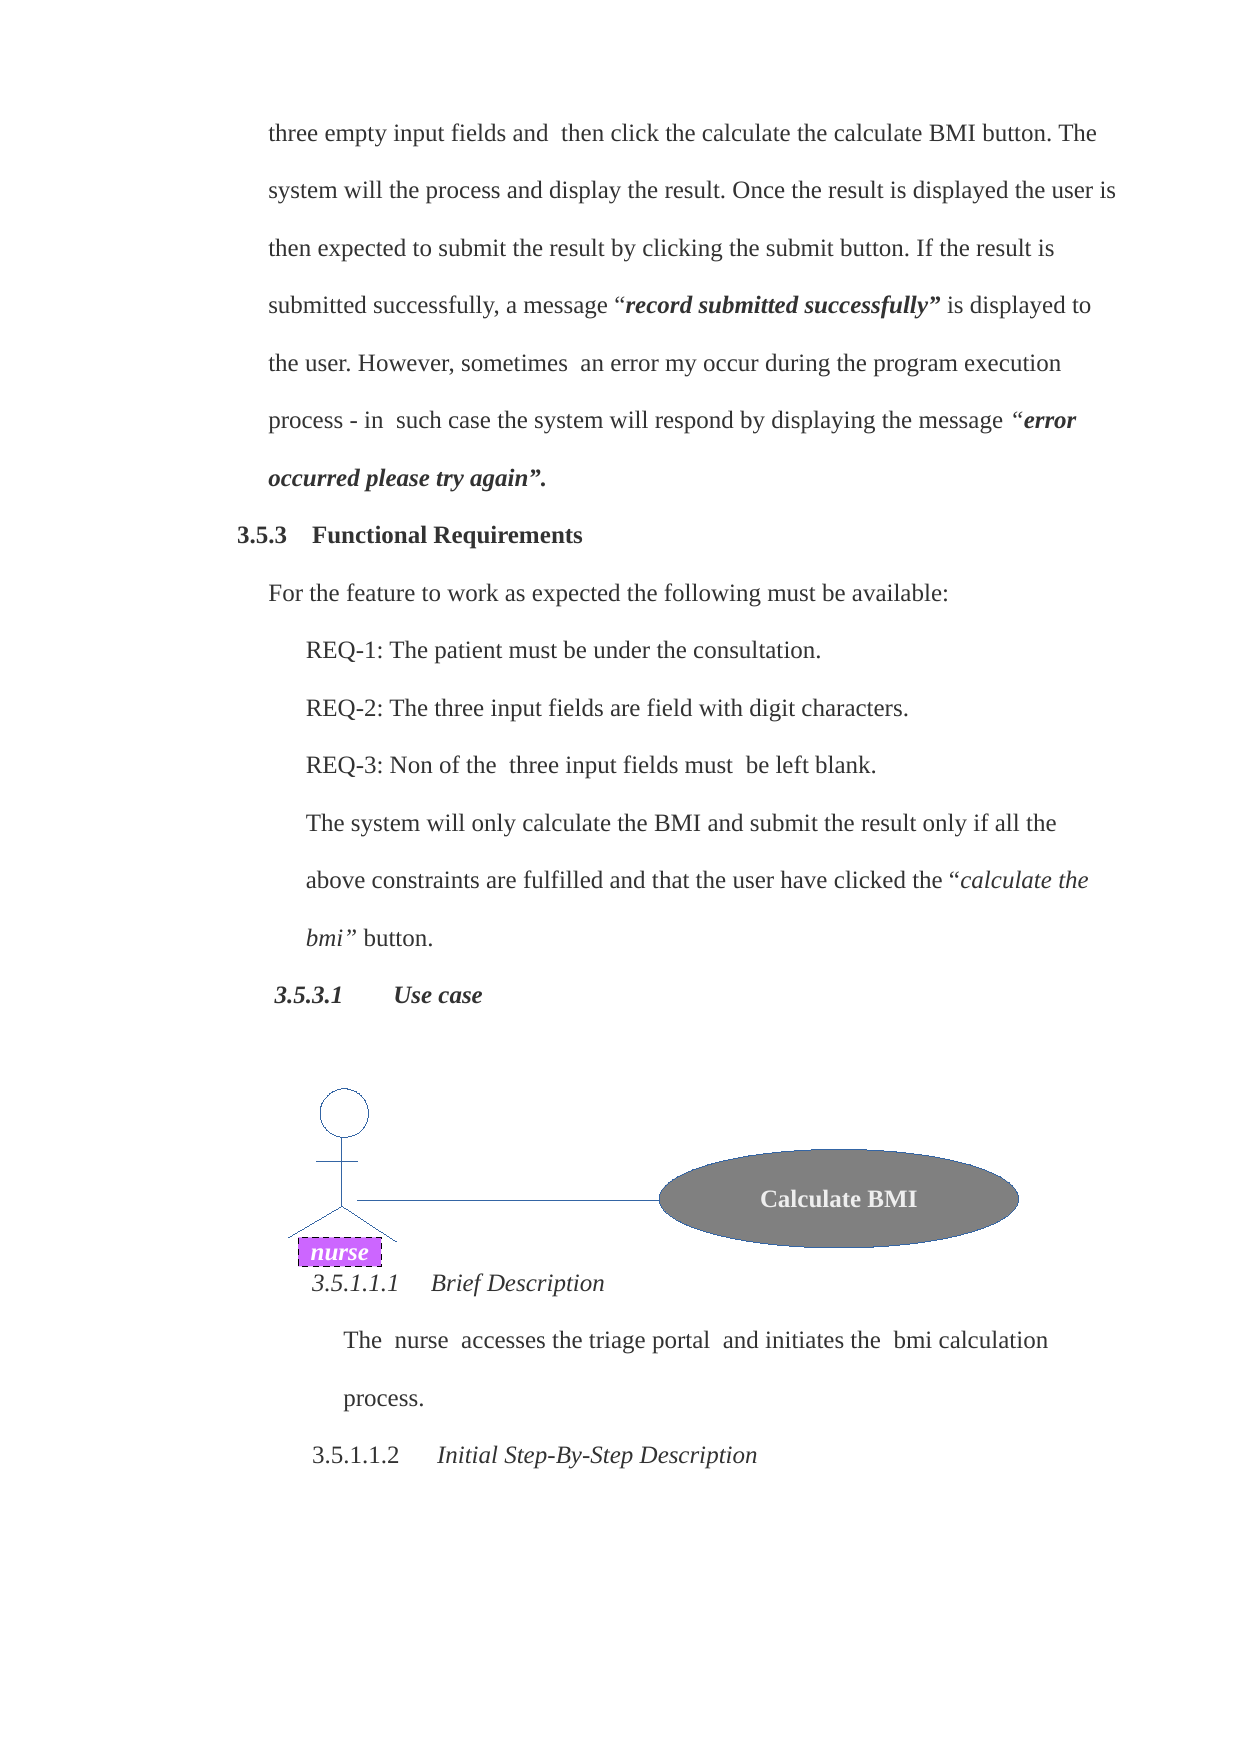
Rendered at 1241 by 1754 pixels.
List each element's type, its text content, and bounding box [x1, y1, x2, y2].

list Initial Step-By-Step Description [306, 1441, 1122, 1469]
list three empty input fields and then click the calculate the calculate BMI button. The system will the process and display the result. Once the result is displayed the user is then expected to submit the result by clicking the submit button. If the result is submitted successfully, a message “record submitted successfully” is displayed to the user. However, sometimes an error my occur during the program execution process - in such case the system will respond by displaying the message “error occurred please try again”. [231, 118, 1122, 492]
list REQ-3: Non of the three input fields must be left blank. [268, 751, 1122, 779]
list REQ-2: The three input fields are field with digit characters. [268, 693, 1122, 722]
list The nurse accesses the triage portal and initiates the bmi calculation process. [306, 1326, 1122, 1412]
list The system will only calculate the BMI and submit the result only if all the above constraints are fulfilled and that the user have clicked the “calculate the bmi” button. [268, 808, 1122, 952]
list For the feature to work as expected the following must be available: [231, 578, 1122, 607]
list Brief Description [306, 1268, 1122, 1297]
list Functional Requirements [231, 521, 1122, 549]
list REQ-1: The patient must be under the consultation. [268, 636, 1122, 664]
list Use case [268, 981, 1122, 1009]
